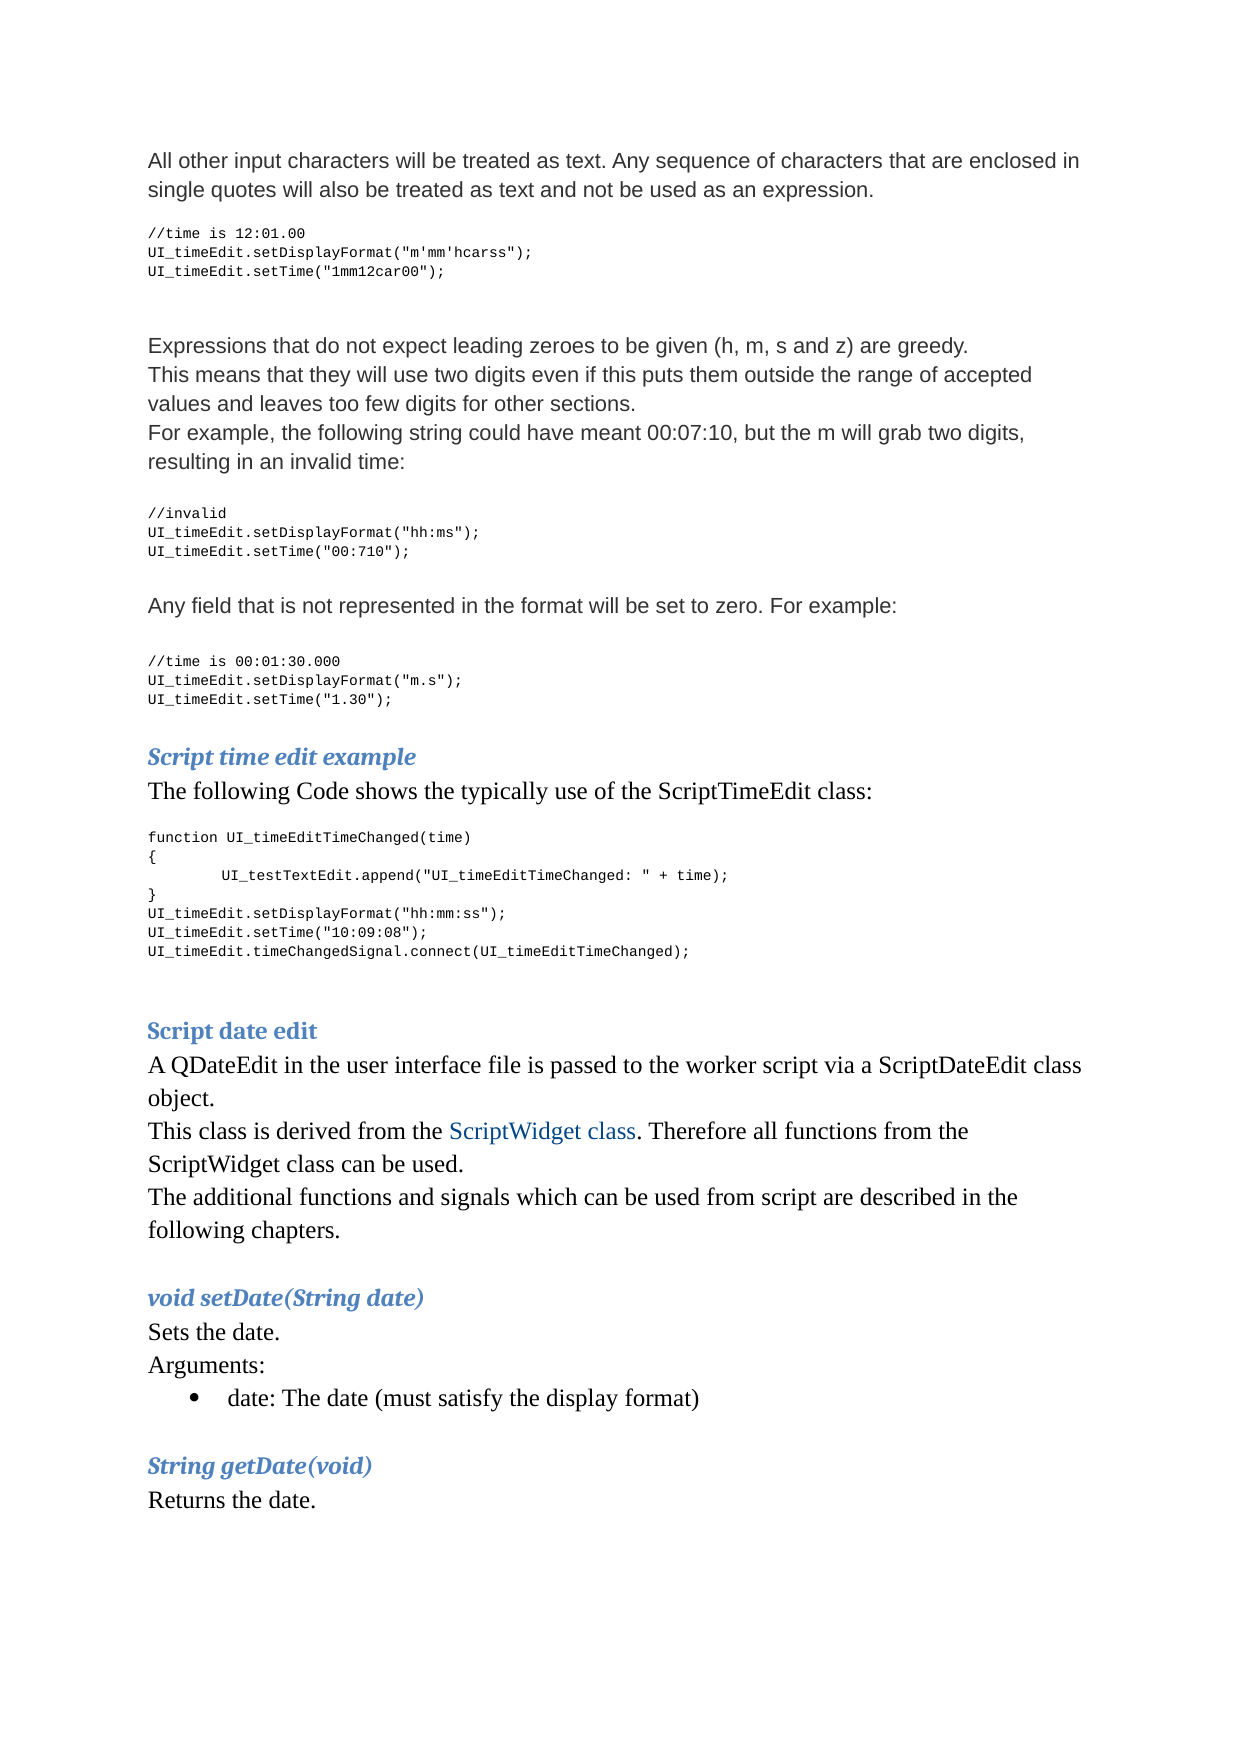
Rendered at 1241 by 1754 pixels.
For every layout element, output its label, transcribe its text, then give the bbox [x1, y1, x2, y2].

text The following Code shows the typically use of the ScriptTimeEdit class: [148, 776, 1093, 805]
text The additional functions and signals which can be used from script are described in the following chapters. [148, 1182, 1093, 1244]
text For example, the following string could have meant 00:07:10, but the m will grab two digits, resulting in an invalid time: [148, 420, 1093, 474]
text Any field that is not represented in the format will be set to zero. For example: [148, 593, 1093, 618]
text function UI_timeEditTimeChanged(time) [148, 830, 1093, 847]
text UI_timeEdit.setTime("10:09:08"); [148, 925, 1093, 942]
text //time is 00:01:30.000 [148, 654, 1093, 671]
list date: The date (must satisfy the display format) [190, 1383, 1093, 1412]
subtitle String getDate(void) [148, 1452, 1093, 1481]
text This means that they will use two digits even if this puts them outside the range of accepted values and leaves too few digits for other sections. [148, 362, 1093, 416]
text Expressions that do not expect leading zeroes to be given (h, m, s and z) are greedy. [148, 333, 1093, 358]
text UI_timeEdit.setDisplayFormat("m.s"); [148, 673, 1093, 690]
text UI_timeEdit.setTime("1.30"); [148, 692, 1093, 709]
text { [148, 849, 1093, 866]
subtitle Script date edit [148, 1017, 1093, 1046]
subtitle void setDate(String date) [148, 1284, 1093, 1313]
text } [148, 887, 1093, 904]
text This class is derived from the ScriptWidget class. Therefore all functions from the ScriptWidget class can be used. [148, 1116, 1093, 1178]
subtitle Script time edit example [148, 743, 1093, 772]
text UI_timeEdit.timeChangedSignal.connect(UI_timeEditTimeChanged); [148, 944, 1093, 961]
text A QDateEdit in the user interface file is passed to the worker script via a ScriptDateEdit class object. [148, 1050, 1093, 1112]
text UI_timeEdit.setDisplayFormat("m'mm'hcarss"); [148, 245, 1093, 262]
text Arguments: [148, 1350, 1093, 1379]
text UI_timeEdit.setDisplayFormat("hh:ms"); [148, 526, 1093, 542]
text Sets the date. [148, 1317, 1093, 1346]
text //time is 12:01.00 [148, 226, 1093, 243]
text UI_timeEdit.setDisplayFormat("hh:mm:ss"); [148, 906, 1093, 923]
text //invalid [148, 507, 1093, 523]
text Returns the date. [148, 1485, 1093, 1514]
text All other input characters will be treated as text. Any sequence of characters that are enclosed in single quotes will also be treated as text and not be used as an expression. [148, 148, 1093, 202]
text UI_timeEdit.setTime("1mm12car00"); [148, 264, 1093, 281]
text UI_timeEdit.setTime("00:710"); [148, 545, 1093, 561]
text UI_testTextEdit.append("UI_timeEditTimeChanged: " + time); [148, 868, 1093, 885]
